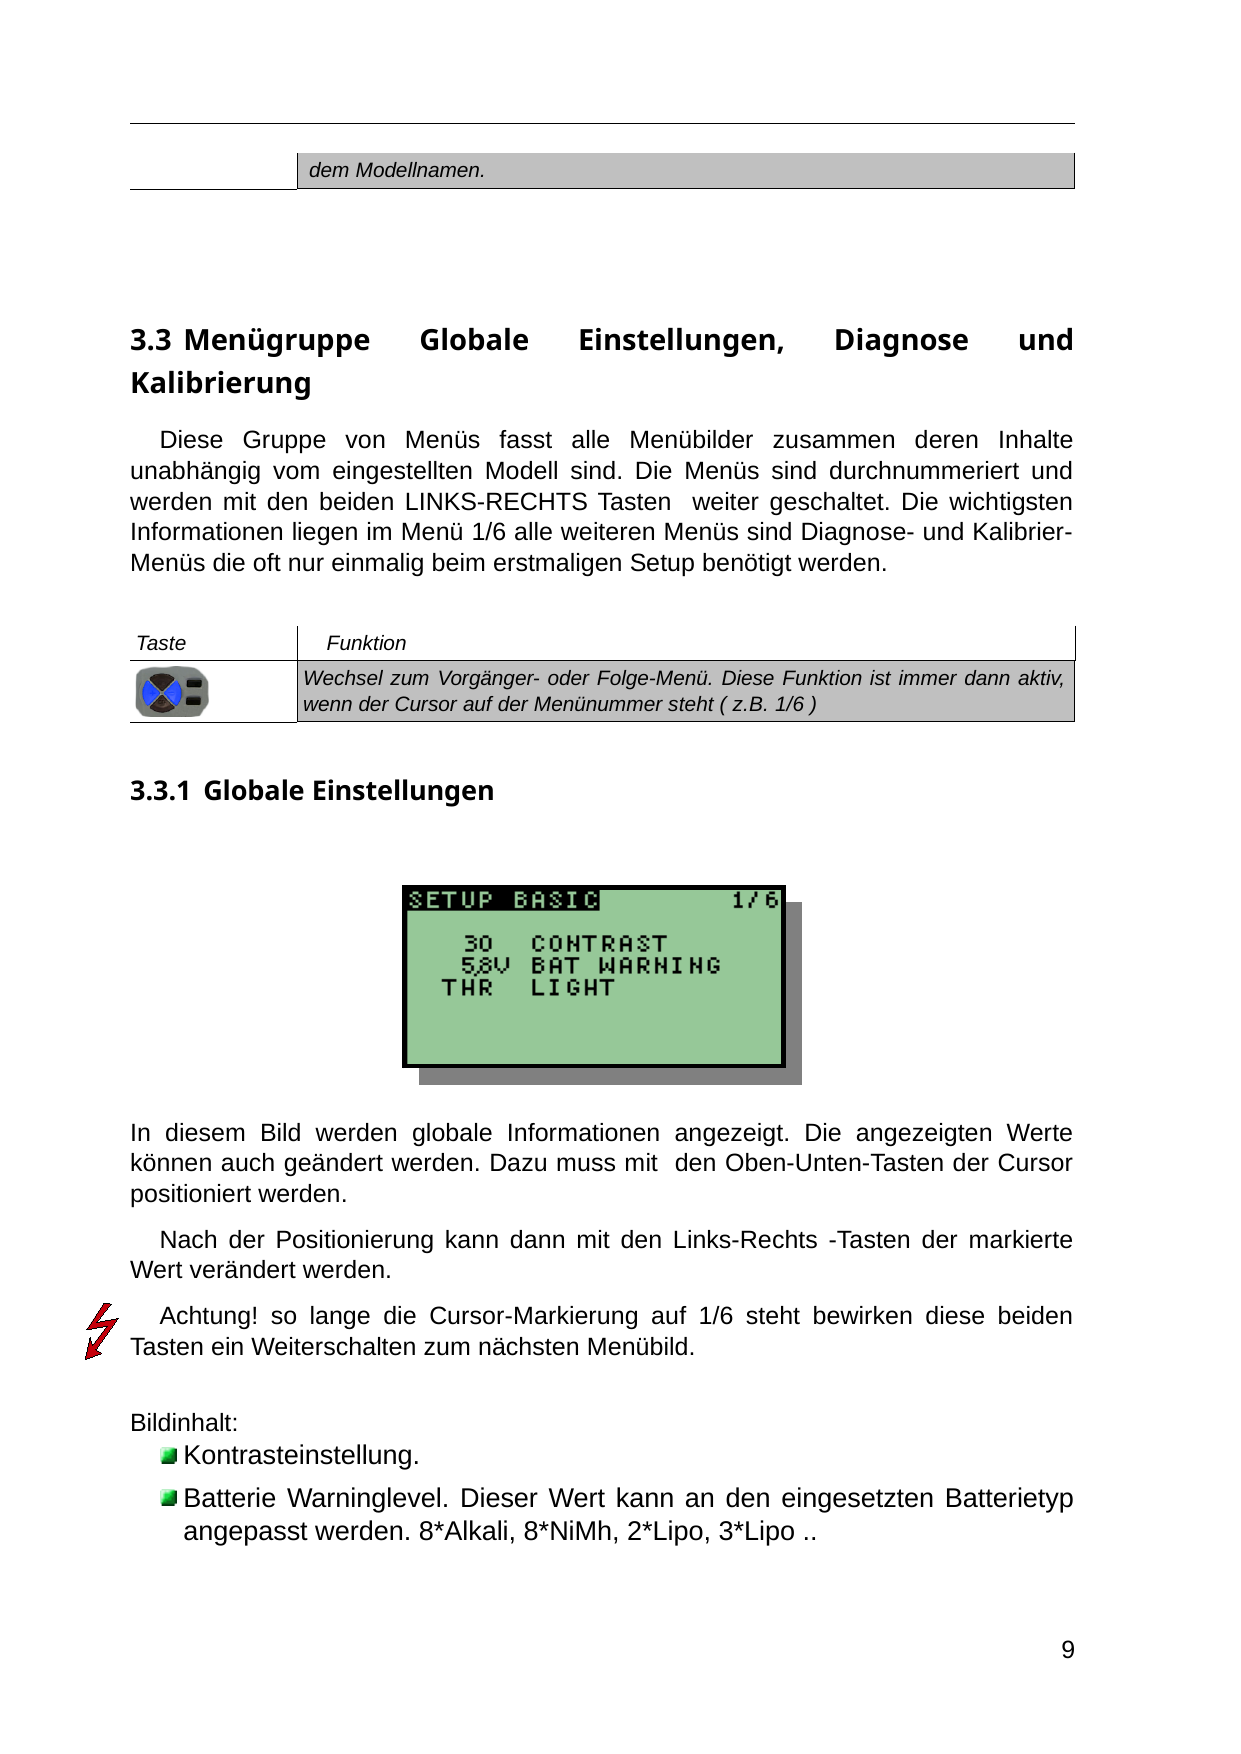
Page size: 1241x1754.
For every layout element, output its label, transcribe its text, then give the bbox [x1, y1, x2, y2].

table_cell [130, 153, 297, 189]
table_header Taste [130, 626, 297, 660]
picture [407, 890, 781, 1064]
subtitle Globale Einstellungen [130, 771, 1075, 808]
text Diese Gruppe von Menüs fasst alle Menübilder zusammen deren Inhalte unabhängig vom eingestellten Modell sind. Die Menüs sind durchnummeriert und werden mit den beiden LINKS-RECHTS Tasten weiter geschaltet. Die wichtigsten Informationen liegen im Menü 1/6 alle weiteren Menüs sind Diagnose- und Kalibrier-Menüs die oft nur einmalig beim erstmaligen Setup benötigt werden. [130, 426, 1075, 577]
table_cell Wechsel zum Vorgänger- oder Folge-Menü. Diese Funktion ist immer dann aktiv, wenn der Cursor auf der Menünummer steht ( z.B. 1/6 ) [298, 661, 1074, 721]
picture [135, 666, 210, 717]
picture [160, 1489, 177, 1506]
list Kontrasteinstellung. [130, 1440, 1075, 1470]
subtitle Menügruppe Globale Einstellungen, Diagnose und Kalibrierung [130, 319, 1075, 402]
picture [160, 1447, 177, 1464]
text Bildinhalt: [130, 1409, 1075, 1437]
table_cell dem Modellnamen. [298, 153, 1074, 188]
text Nach der Positionierung kann dann mit den Links-Rechts -Tasten der markierte Wert verändert werden. [130, 1226, 1075, 1284]
table_cell [130, 661, 297, 722]
text In diesem Bild werden globale Informationen angezeigt. Die angezeigten Werte können auch geändert werden. Dazu muss mit den Oben-Unten-Tasten der Cursor positioniert werden. [130, 1118, 1075, 1208]
table_header Funktion [298, 626, 1075, 660]
list Batterie Warninglevel. Dieser Wert kann an den eingesetzten Batterietyp angepasst werden. 8*Alkali, 8*NiMh, 2*Lipo, 3*Lipo .. [130, 1483, 1075, 1546]
text Achtung! so lange die Cursor-Markierung auf 1/6 steht bewirken diese beiden Tasten ein Weiterschalten zum nächsten Menübild. [130, 1302, 1075, 1361]
